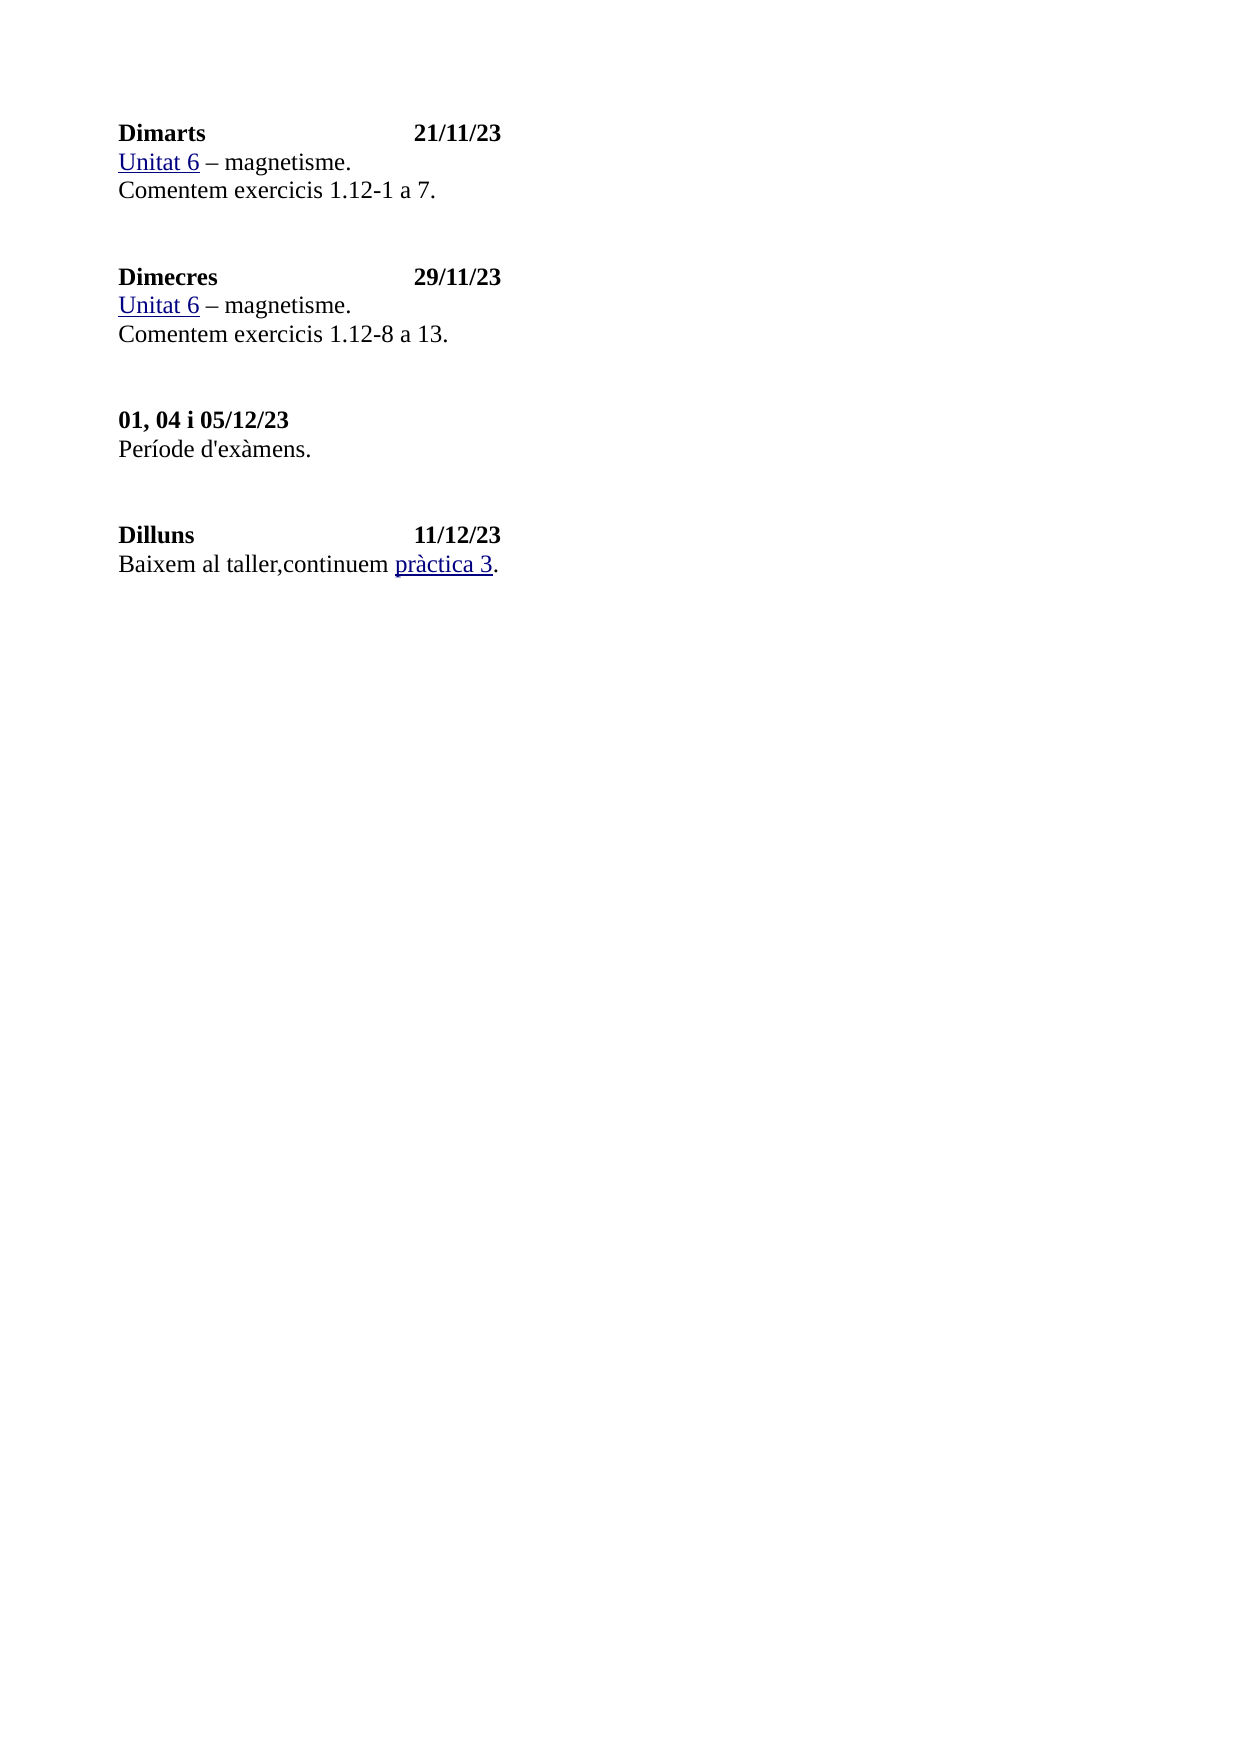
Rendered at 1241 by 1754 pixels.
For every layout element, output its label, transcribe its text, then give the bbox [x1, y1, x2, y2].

text Comentem exercicis 1.12-1 a 7. [118, 176, 1122, 204]
text Dilluns 11/12/23 [118, 521, 1122, 549]
text Baixem al taller,continuem pràctica 3. [118, 549, 1122, 578]
text 01, 04 i 05/12/23 [118, 406, 1122, 434]
text Comentem exercicis 1.12-8 a 13. [118, 319, 1122, 348]
text Dimecres 29/11/23 [118, 262, 1122, 291]
text Unitat 6 – magnetisme. [118, 291, 1122, 319]
text Unitat 6 – magnetisme. [118, 147, 1122, 176]
text Període d'exàmens. [118, 434, 1122, 463]
text Dimarts 21/11/23 [118, 118, 1122, 147]
